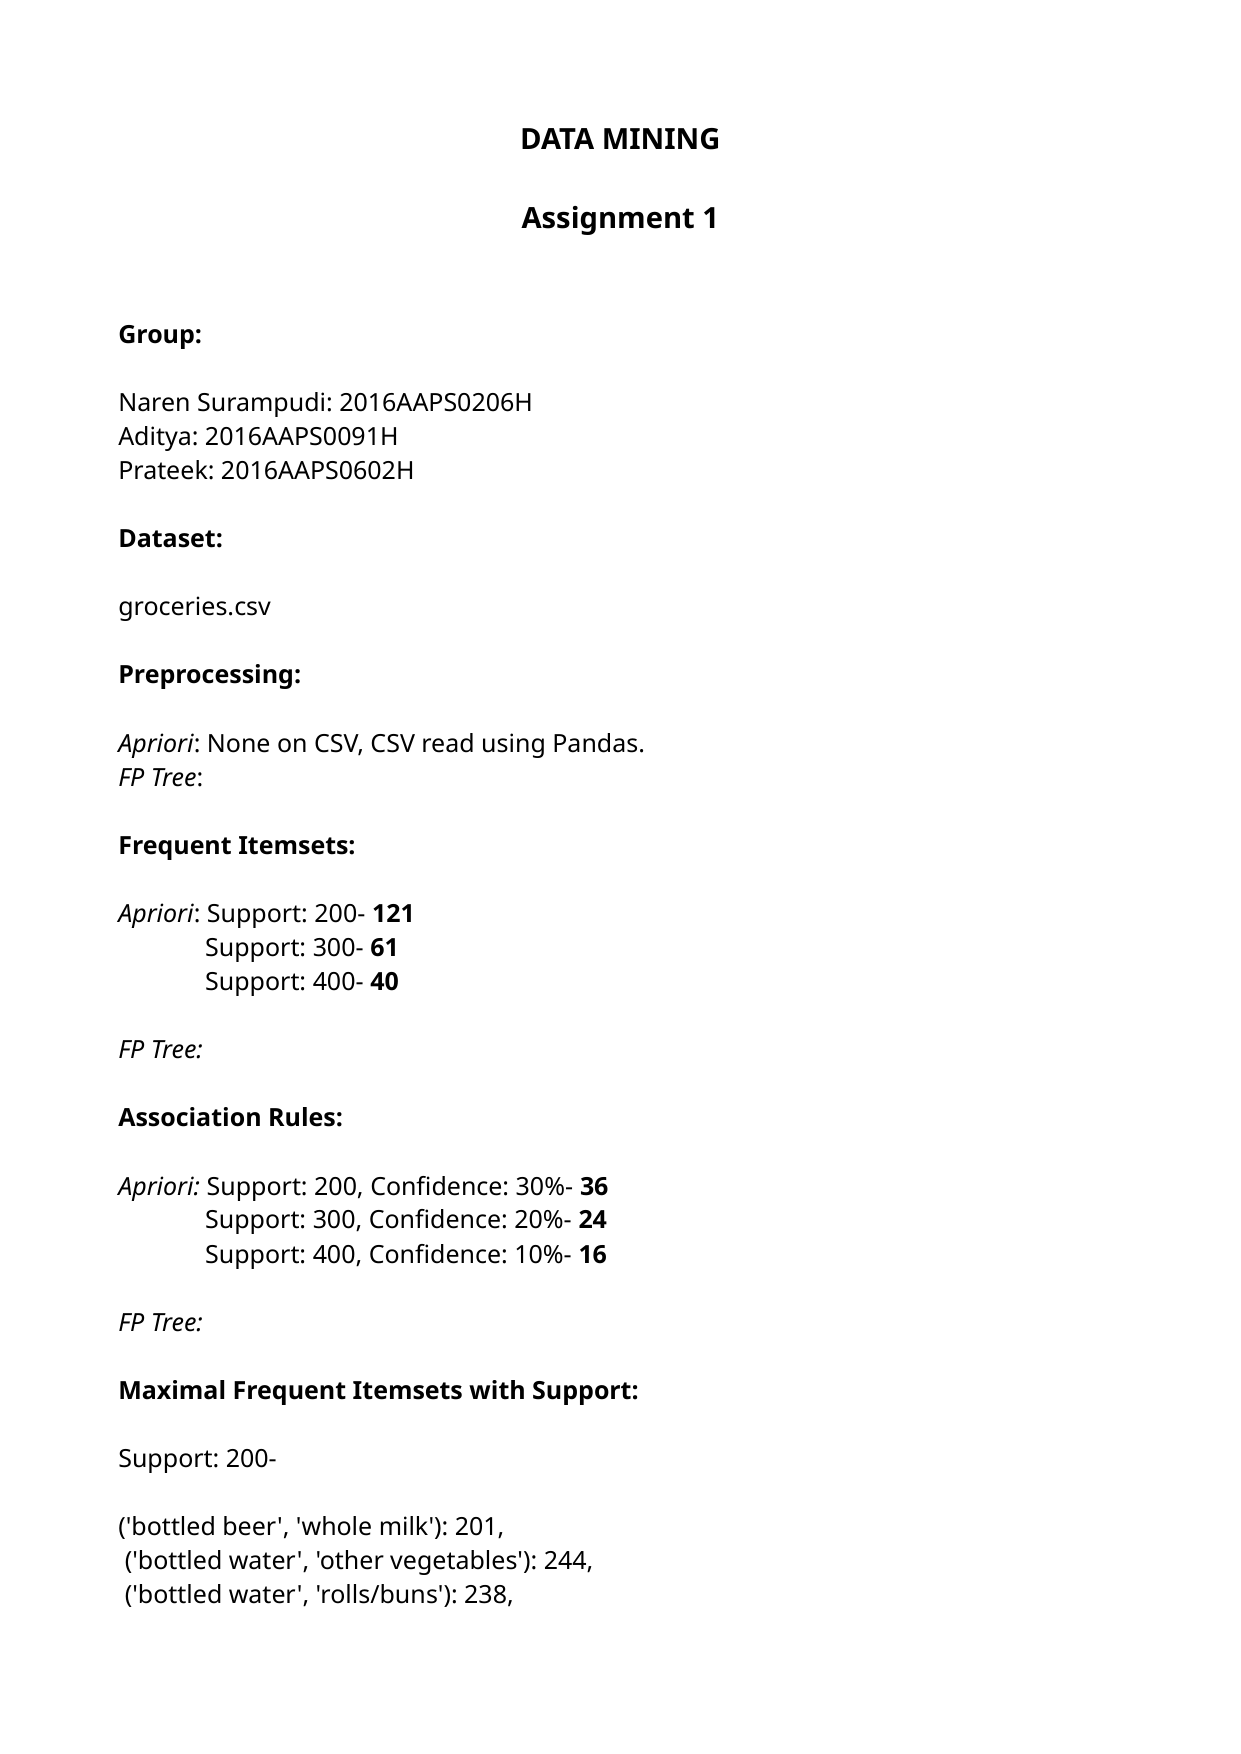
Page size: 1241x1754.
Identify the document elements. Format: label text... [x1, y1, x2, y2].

text FP Tree: [118, 759, 1122, 793]
text ('bottled water', 'rolls/buns'): 238, [118, 1577, 1122, 1611]
text DATA MINING [118, 118, 1122, 158]
text Preprocessing: [118, 657, 1122, 691]
text Dataset: [118, 521, 1122, 555]
text groceries.csv [118, 589, 1122, 623]
text Apriori: None on CSV, CSV read using Pandas. [118, 725, 1122, 759]
text Aditya: 2016AAPS0091H [118, 419, 1122, 453]
text Assignment 1 [118, 197, 1122, 237]
text ('bottled water', 'other vegetables'): 244, [118, 1543, 1122, 1577]
text Apriori: Support: 200- 121 [118, 896, 1122, 930]
text Support: 200- [118, 1441, 1122, 1475]
text Naren Surampudi: 2016AAPS0206H [118, 385, 1122, 419]
text Support: 300, Confidence: 20%- 24 [118, 1202, 1122, 1236]
text Apriori: Support: 200, Confidence: 30%- 36 [118, 1168, 1122, 1202]
text Group: [118, 317, 1122, 351]
text Frequent Itemsets: [118, 827, 1122, 862]
text Association Rules: [118, 1100, 1122, 1134]
text FP Tree: [118, 1032, 1122, 1066]
text FP Tree: [118, 1304, 1122, 1338]
text Maximal Frequent Itemsets with Support: [118, 1372, 1122, 1407]
text ('bottled beer', 'whole milk'): 201, [118, 1509, 1122, 1543]
text Prateek: 2016AAPS0602H [118, 453, 1122, 487]
text Support: 300- 61 [118, 930, 1122, 964]
text Support: 400- 40 [118, 964, 1122, 998]
text Support: 400, Confidence: 10%- 16 [118, 1236, 1122, 1270]
